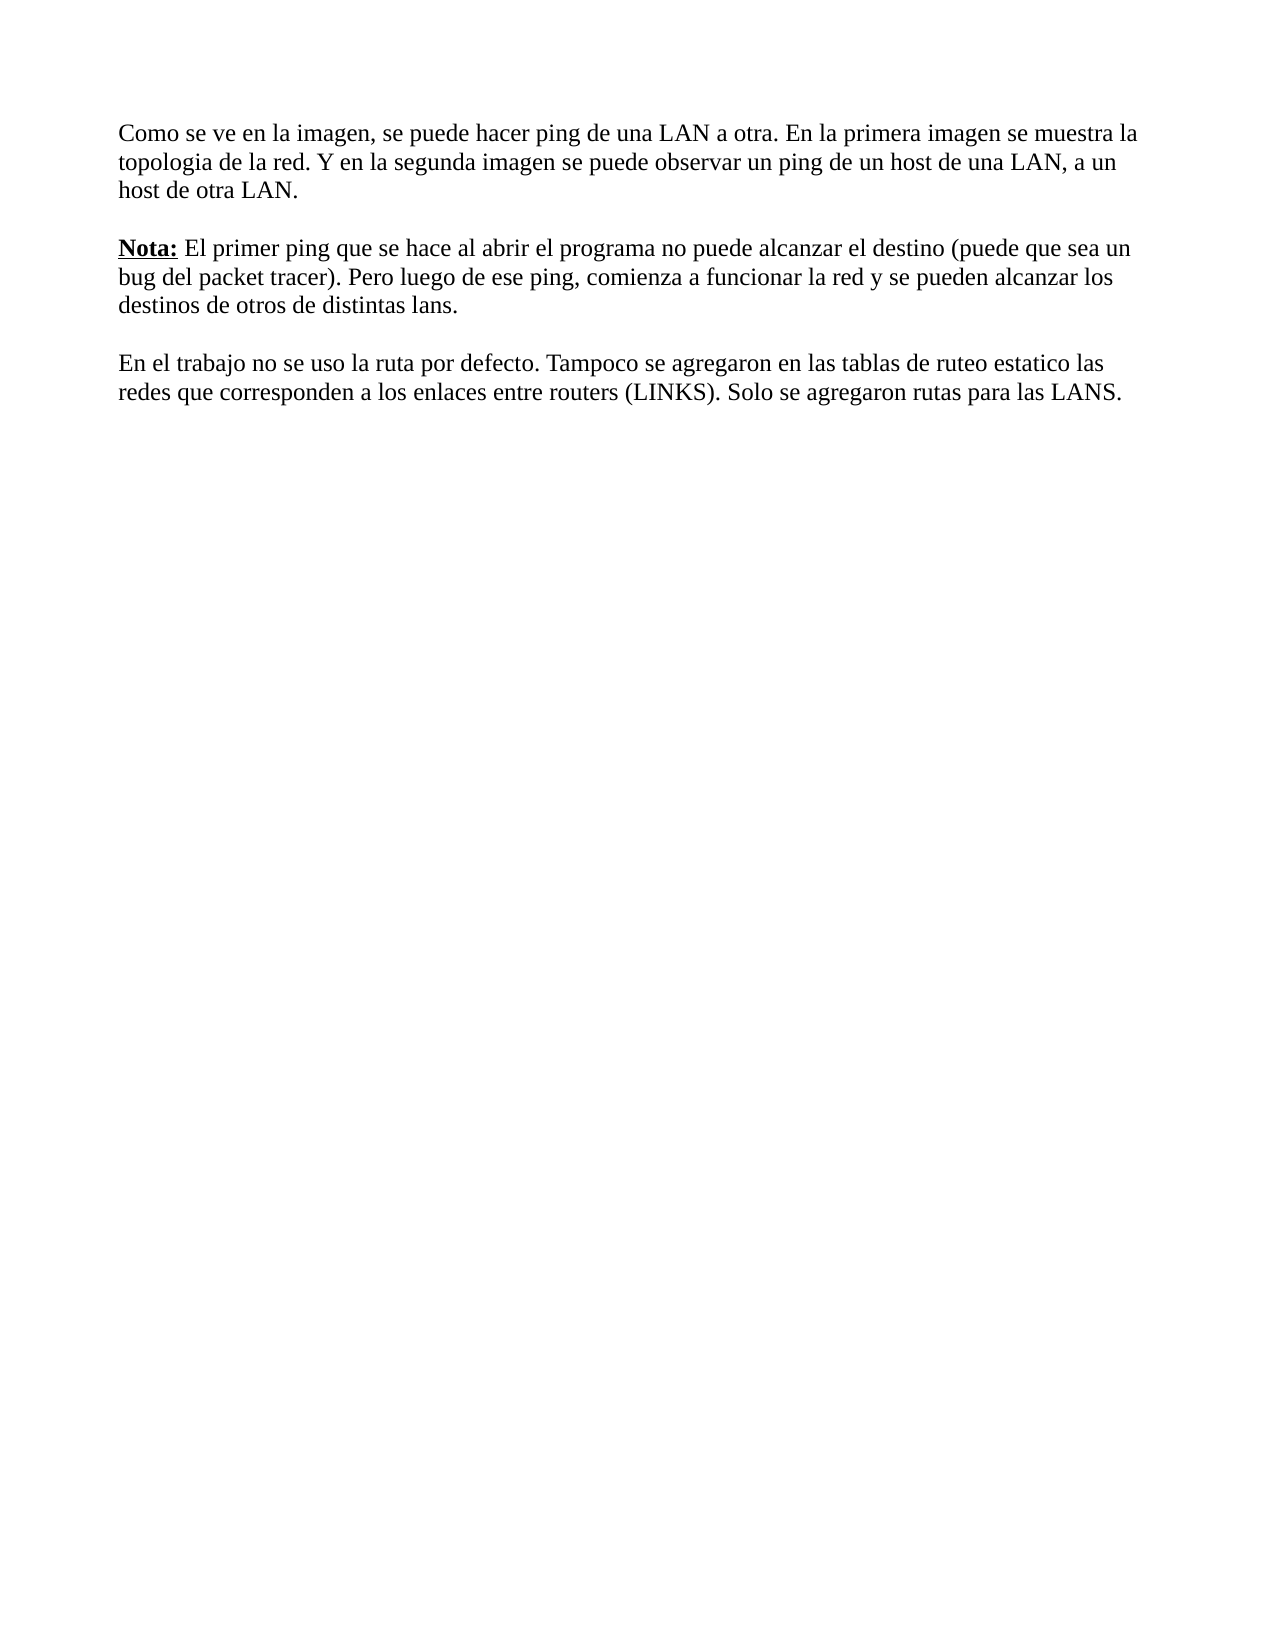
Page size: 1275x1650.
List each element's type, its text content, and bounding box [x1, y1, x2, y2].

text Como se ve en la imagen, se puede hacer ping de una LAN a otra. En la primera imagen se muestra la topologia de la red. Y en la segunda imagen se puede observar un ping de un host de una LAN, a un host de otra LAN. [118, 118, 1157, 204]
text En el trabajo no se uso la ruta por defecto. Tampoco se agregaron en las tablas de ruteo estatico las redes que corresponden a los enlaces entre routers (LINKS). Solo se agregaron rutas para las LANS. [118, 348, 1157, 406]
text Nota: El primer ping que se hace al abrir el programa no puede alcanzar el destino (puede que sea un bug del packet tracer). Pero luego de ese ping, comienza a funcionar la red y se pueden alcanzar los destinos de otros de distintas lans. [118, 233, 1157, 319]
